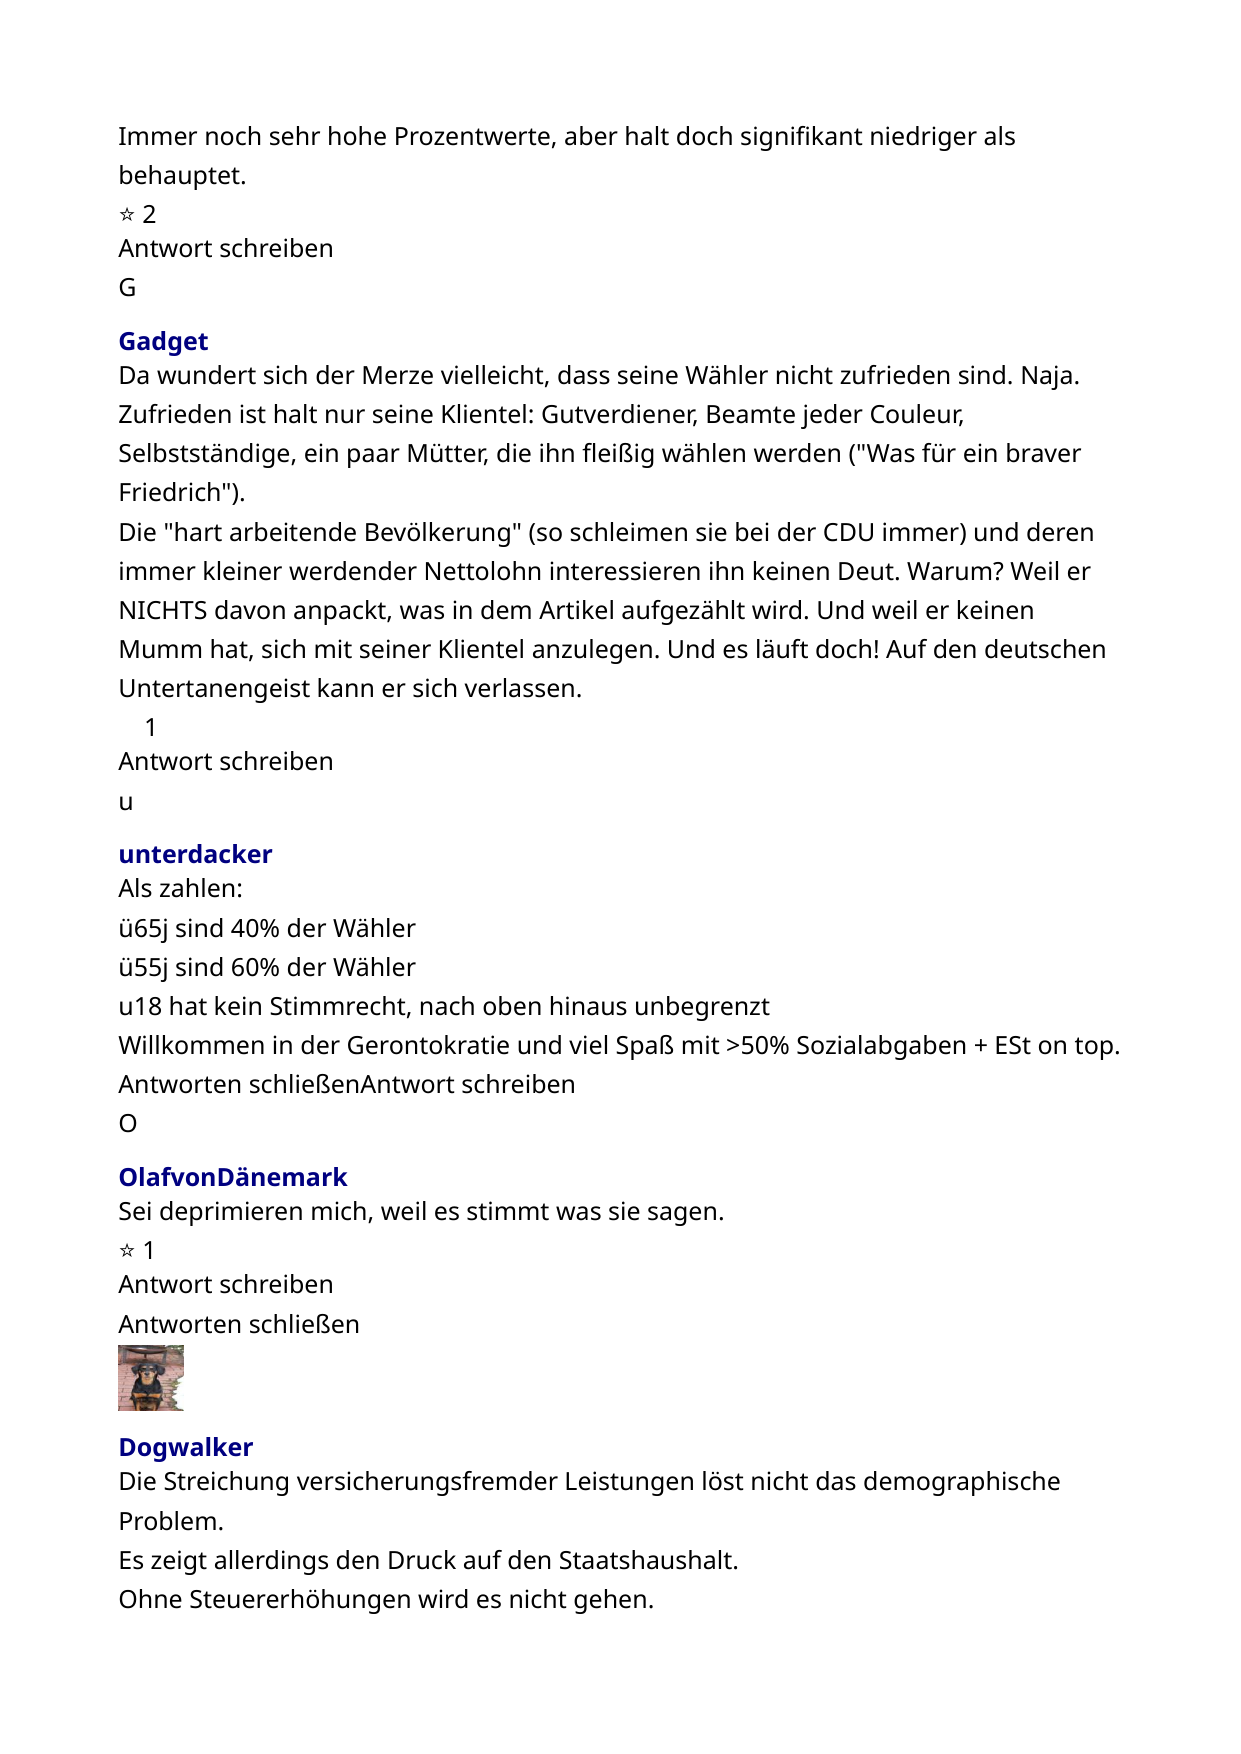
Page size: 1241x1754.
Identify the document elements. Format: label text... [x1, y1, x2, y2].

subtitle unterdacker [118, 837, 1122, 871]
text Da wundert sich der Merze vielleicht, dass seine Wähler nicht zufrieden sind. Naja. Zufrieden ist halt nur seine Klientel: Gutverdiener, Beamte jeder Couleur, Selbstständige, ein paar Mütter, die ihn fleißig wählen werden ("Was für ein braver Friedrich"). [118, 357, 1122, 509]
text Antwort schreiben [118, 744, 1122, 778]
text Antwort schreiben [118, 231, 1122, 264]
text Sei deprimieren mich, weil es stimmt was sie sagen. [118, 1194, 1122, 1228]
picture [118, 1345, 184, 1411]
subtitle OlafvonDänemark [118, 1160, 1122, 1194]
text ⭐️ 1 [118, 1233, 1122, 1267]
text Als zahlen: [118, 871, 1122, 905]
text Antworten schließen [118, 1306, 1122, 1340]
text Es zeigt allerdings den Druck auf den Staatshaushalt. [118, 1542, 1122, 1576]
text O [118, 1106, 1122, 1140]
text Antwort schreiben [118, 1267, 1122, 1301]
text Willkommen in der Gerontokratie und viel Spaß mit >50% Sozialabgaben + ESt on top. [118, 1028, 1122, 1062]
text ü55j sind 60% der Wähler [118, 949, 1122, 983]
text ⭐️ 2 [118, 196, 1122, 231]
subtitle Dogwalker [118, 1430, 1122, 1464]
subtitle Gadget [118, 323, 1122, 357]
text Die "hart arbeitende Bevölkerung" (so schleimen sie bei der CDU immer) und deren immer kleiner werdender Nettolohn interessieren ihn keinen Deut. Warum? Weil er NICHTS davon anpackt, was in dem Artikel aufgezählt wird. Und weil er keinen Mumm hat, sich mit seiner Klientel anzulegen. Und es läuft doch! Auf den deutschen Untertanengeist kann er sich verlassen. [118, 514, 1122, 705]
text u [118, 783, 1122, 817]
text Antworten schließenAntwort schreiben [118, 1067, 1122, 1101]
text Immer noch sehr hohe Prozentwerte, aber halt doch signifikant niedriger als behauptet. [118, 118, 1122, 191]
text Ohne Steuererhöhungen wird es nicht gehen. [118, 1581, 1122, 1616]
text 🙁 1 [118, 710, 1122, 744]
text Die Streichung versicherungsfremder Leistungen löst nicht das demographische Problem. [118, 1464, 1122, 1537]
text ü65j sind 40% der Wähler [118, 910, 1122, 944]
text u18 hat kein Stimmrecht, nach oben hinaus unbegrenzt [118, 988, 1122, 1023]
text G [118, 270, 1122, 304]
